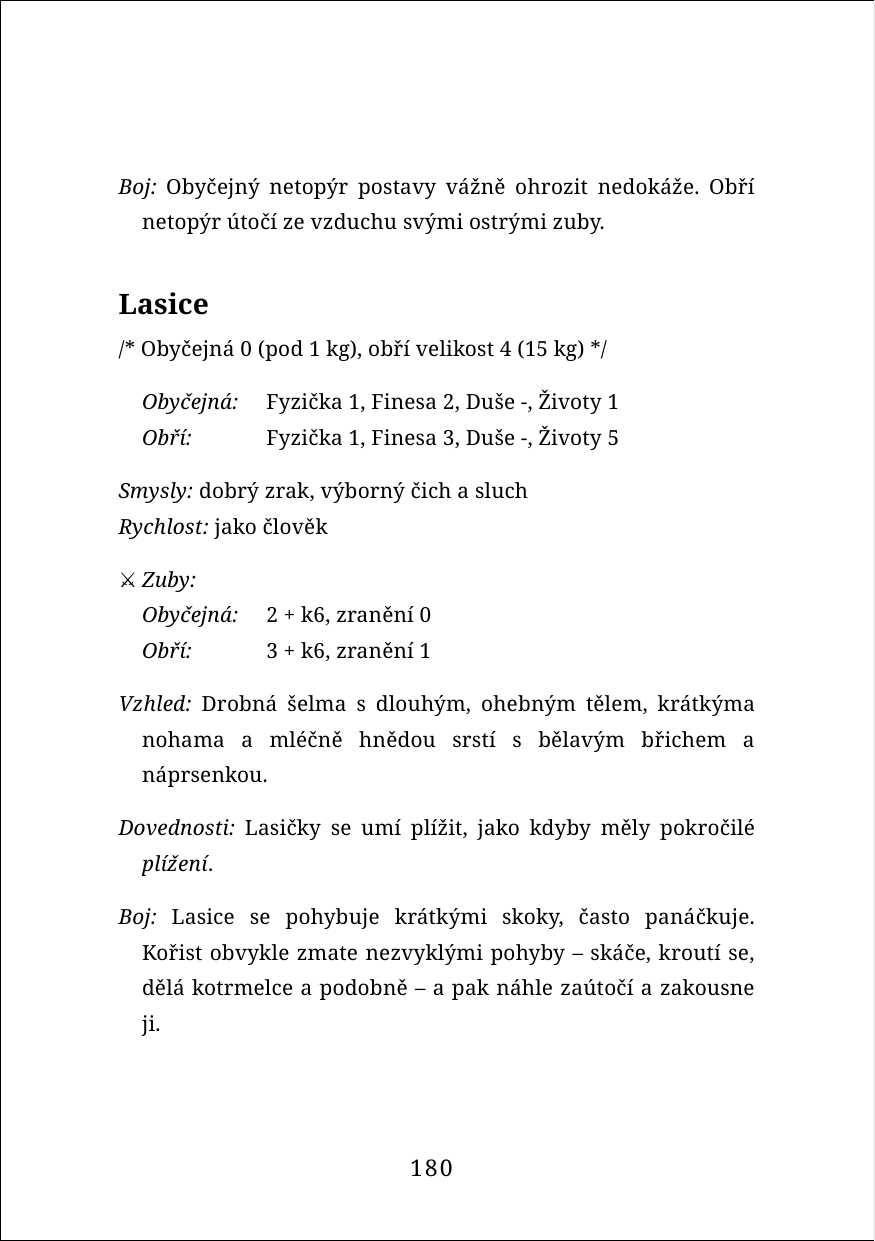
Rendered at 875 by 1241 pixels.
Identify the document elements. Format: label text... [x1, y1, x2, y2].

text Obyčejná: Fyzička 1, Finesa 2, Duše -, Životy 1 [142, 387, 756, 416]
text Vzhled: Drobná šelma s dlouhým, ohebným tělem, krátkýma nohama a mléčně hnědou srstí s bělavým břichem a náprsenkou. [118, 689, 756, 789]
text ⚔ Zuby: [118, 565, 756, 593]
text Obyčejná: 2 + k6, zranění 0 [142, 601, 756, 629]
text /* Obyčejná 0 (pod 1 kg), obří velikost 4 (15 kg) */ [118, 334, 756, 363]
text Rychlost: jako člověk [118, 512, 756, 540]
text Smysly: dobrý zrak, výborný čich a sluch [118, 476, 756, 505]
text Obří: 3 + k6, zranění 1 [142, 636, 756, 664]
text Boj: Lasice se pohybuje krátkými skoky, často panáčkuje. Kořist obvykle zmate nezvyklými pohyby – skáče, kroutí se, dělá kotrmelce a podobně – a pak náhle zaútočí a zakousne ji. [118, 902, 756, 1037]
text Boj: Obyčejný netopýr postavy vážně ohrozit nedokáže. Obří netopýr útočí ze vzduchu svými ostrými zuby. [118, 172, 756, 236]
text Dovednosti: Lasičky se umí plížit, jako kdyby měly pokročilé plížení. [118, 813, 756, 877]
subtitle Lasice [118, 284, 756, 322]
text Obří: Fyzička 1, Finesa 3, Duše -, Životy 5 [142, 423, 756, 451]
